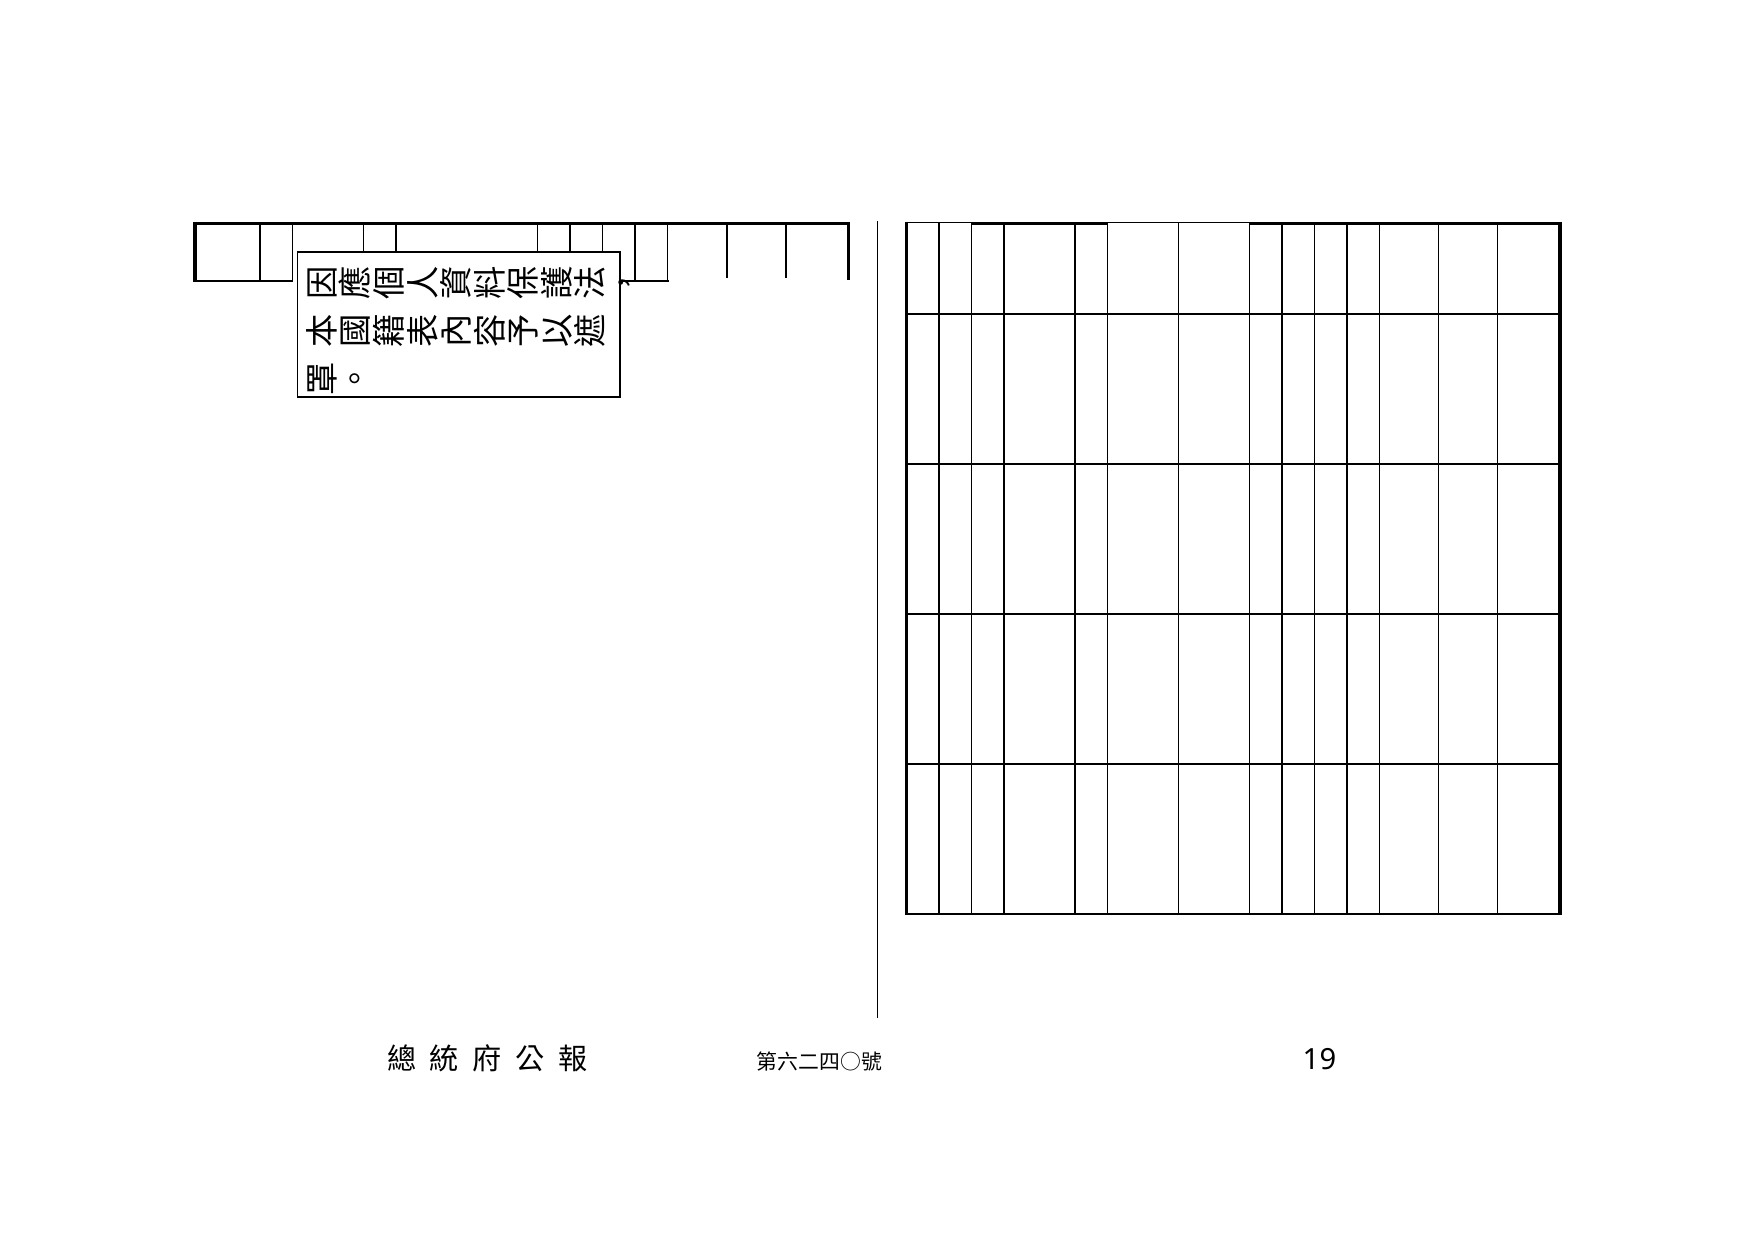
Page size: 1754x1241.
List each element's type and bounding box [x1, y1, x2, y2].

table_cell [1348, 465, 1379, 613]
table_cell [1498, 315, 1527, 463]
table_cell [1250, 315, 1281, 463]
table_cell [1527, 765, 1558, 913]
table_header [1348, 225, 1379, 313]
table_cell [1179, 465, 1214, 613]
table_cell [1051, 465, 1074, 613]
table_header [1076, 225, 1107, 313]
table_cell [1076, 615, 1107, 763]
table_header [364, 225, 395, 251]
table_cell [1108, 465, 1131, 613]
table_cell [1108, 615, 1131, 763]
table_header [727, 225, 786, 280]
table_cell [1076, 465, 1107, 613]
table_cell [972, 615, 1003, 763]
table_header [636, 225, 667, 280]
table_cell [940, 223, 971, 313]
table_cell [1226, 765, 1249, 913]
table_cell [1051, 615, 1074, 763]
table_cell [1005, 465, 1028, 613]
table_header [603, 225, 634, 280]
table_cell [1283, 765, 1314, 913]
table_header [571, 225, 602, 251]
table_cell [1155, 765, 1178, 913]
table_cell [908, 465, 938, 613]
table_cell [972, 315, 1003, 463]
table_cell [1179, 765, 1202, 913]
table_cell [1131, 465, 1155, 613]
table_cell [1179, 223, 1249, 313]
table_cell [1380, 765, 1409, 913]
table_cell [1108, 765, 1131, 913]
table_header [1380, 225, 1438, 313]
table_cell [1076, 315, 1107, 463]
table_cell [1131, 315, 1155, 463]
table_cell [1283, 315, 1314, 463]
table_cell [1108, 315, 1131, 463]
table_cell [1348, 765, 1379, 913]
table_cell [1202, 615, 1226, 763]
table_cell [972, 465, 1003, 613]
table_header [1498, 225, 1558, 313]
table_cell [1250, 465, 1281, 613]
table_cell [908, 765, 938, 913]
table_cell [1498, 765, 1527, 913]
table_cell [1028, 315, 1051, 463]
table_cell [1498, 465, 1527, 613]
table_cell [1202, 765, 1226, 913]
table_cell [1315, 315, 1346, 463]
table_header [972, 225, 1003, 313]
table_cell [1498, 615, 1527, 763]
table_cell [1527, 315, 1558, 463]
table_cell [1155, 615, 1178, 763]
table_cell [1439, 615, 1468, 763]
table_cell [1076, 765, 1107, 913]
table_header [397, 225, 537, 251]
table_cell [1409, 615, 1438, 763]
table_cell [1409, 315, 1438, 463]
table_cell [1439, 765, 1468, 913]
table_cell [1439, 465, 1468, 613]
table_cell [1315, 615, 1346, 763]
table_cell [1468, 615, 1497, 763]
table_cell [908, 615, 938, 763]
table_cell [1226, 615, 1249, 763]
table_cell [1409, 465, 1438, 613]
table_header [197, 225, 259, 280]
table_cell [1250, 615, 1281, 763]
table_header [1283, 225, 1314, 313]
table_cell [972, 765, 1003, 913]
table_cell [1409, 765, 1438, 913]
table_cell [940, 765, 971, 913]
table_cell [1214, 465, 1249, 613]
table_cell [1051, 765, 1074, 913]
table_cell [1028, 465, 1051, 613]
table_cell [940, 465, 971, 613]
table_cell [1527, 465, 1558, 613]
table_cell [1315, 465, 1346, 613]
table_cell [1179, 615, 1202, 763]
table_cell [1131, 765, 1155, 913]
table_cell [1468, 465, 1497, 613]
table_cell [1131, 615, 1155, 763]
table_header [538, 225, 569, 251]
table_cell [940, 315, 971, 463]
table_cell [908, 223, 938, 313]
table_cell [1468, 315, 1497, 463]
table_cell [1028, 765, 1051, 913]
table_cell [1250, 765, 1281, 913]
table_cell [1155, 315, 1178, 463]
table_cell [1439, 315, 1468, 463]
table_cell [1226, 315, 1249, 463]
table_cell [1380, 465, 1409, 613]
table_cell [1005, 315, 1028, 463]
table_cell [1283, 465, 1314, 613]
table_cell [1380, 615, 1409, 763]
table_header [1439, 225, 1497, 313]
table_header [293, 225, 363, 280]
table_cell [1005, 615, 1028, 763]
table_cell [1108, 223, 1178, 313]
table_cell [940, 615, 971, 763]
table_cell [1380, 315, 1409, 463]
table_cell [908, 315, 938, 463]
table_cell [1468, 765, 1497, 913]
table_cell [1527, 615, 1558, 763]
table_cell [1028, 615, 1051, 763]
table_cell [1005, 765, 1028, 913]
table_header [261, 225, 292, 280]
table_cell [1155, 465, 1178, 613]
table_cell [1179, 315, 1202, 463]
table_cell [1348, 615, 1379, 763]
table_cell [1202, 315, 1226, 463]
table_header [1315, 225, 1346, 313]
table_header [1005, 225, 1074, 313]
table_header [786, 225, 847, 280]
table_cell [1315, 765, 1346, 913]
table_header [1250, 225, 1281, 313]
table_cell [1283, 615, 1314, 763]
table_cell [1051, 315, 1074, 463]
table_cell [1348, 315, 1379, 463]
table_header [668, 225, 727, 280]
